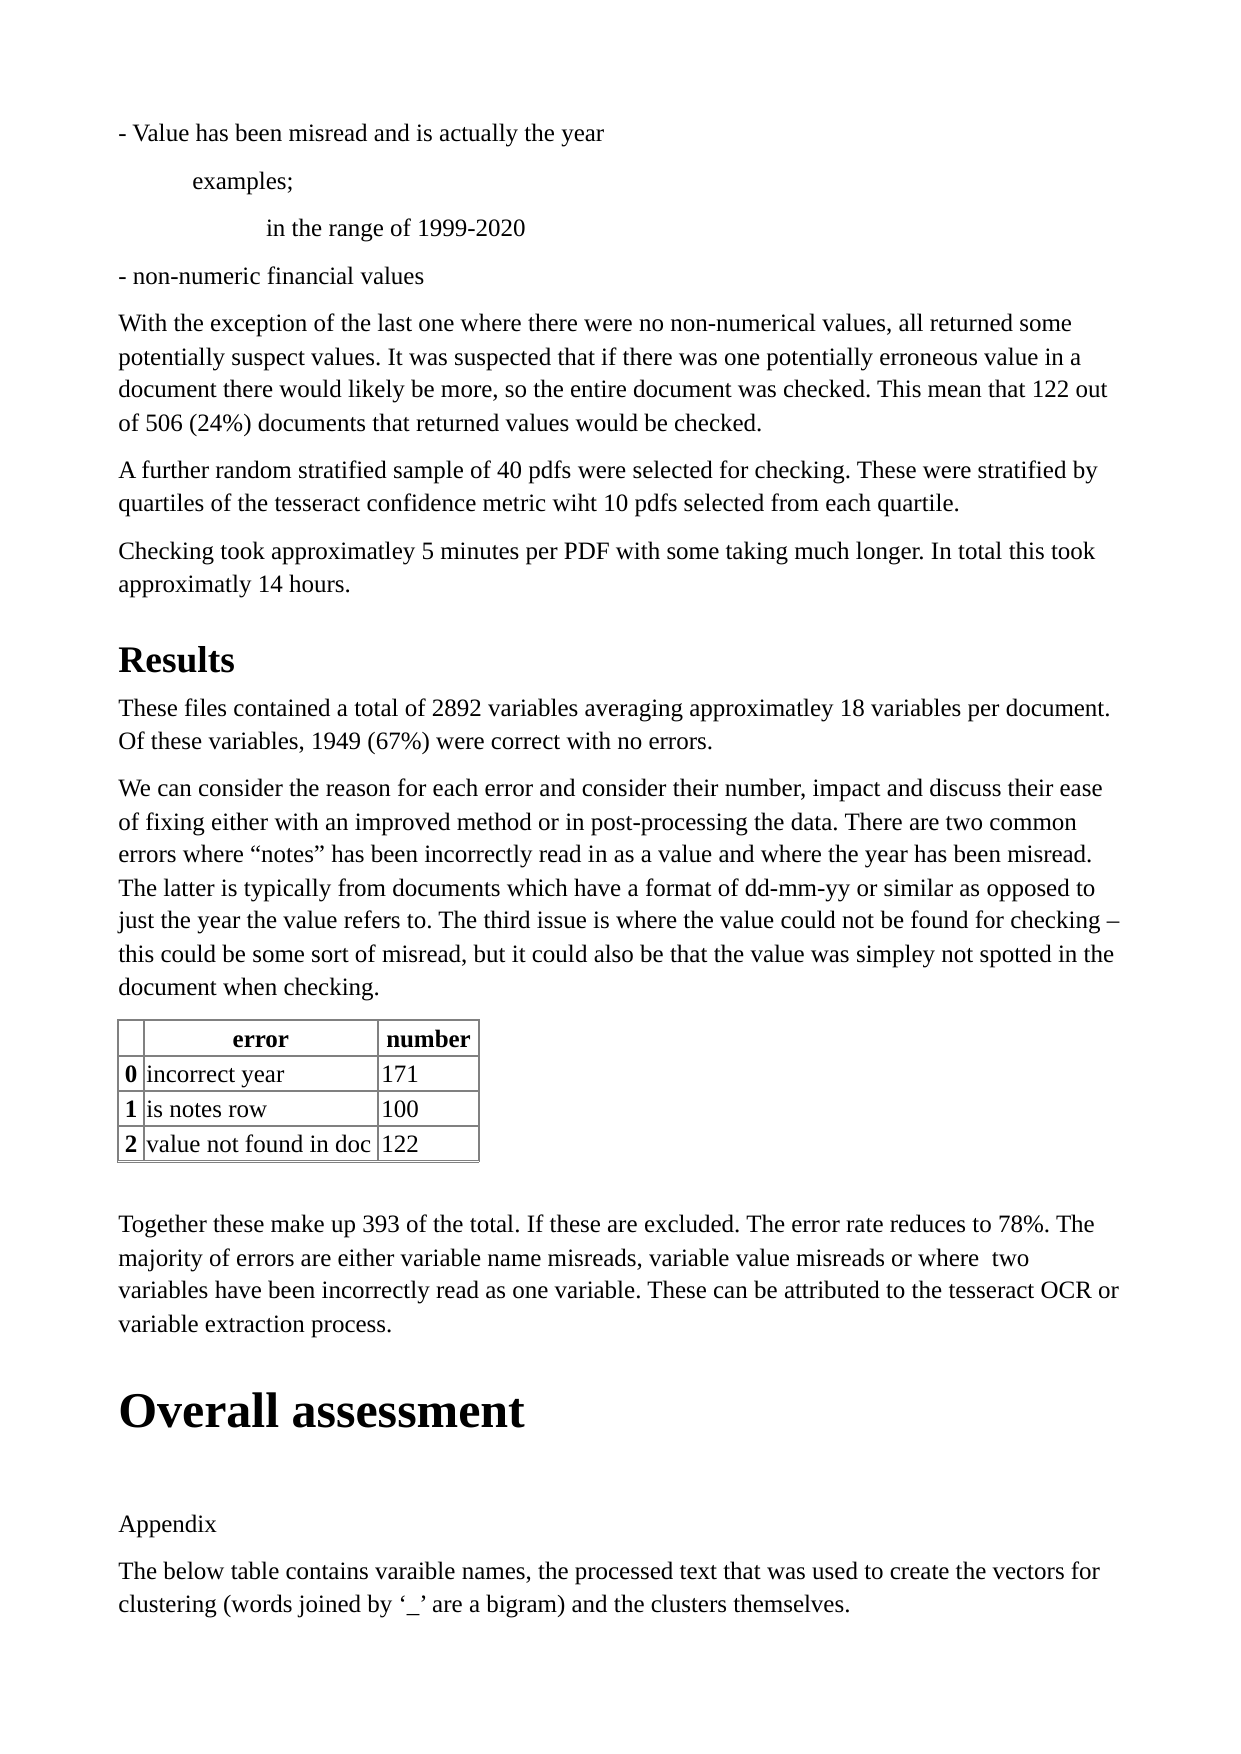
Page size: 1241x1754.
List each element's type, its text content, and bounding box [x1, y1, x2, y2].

table_header error [145, 1021, 377, 1055]
table_cell 171 [379, 1057, 478, 1090]
text A further random stratified sample of 40 pdfs were selected for checking. These were stratified by quartiles of the tesseract confidence metric wiht 10 pdfs selected from each quartile. [118, 455, 1122, 517]
table_header [119, 1021, 143, 1055]
table_cell 2 [119, 1127, 143, 1160]
table_cell is notes row [145, 1092, 377, 1125]
table_cell 1 [119, 1092, 143, 1125]
text Appendix [118, 1509, 1122, 1537]
text Together these make up 393 of the total. If these are excluded. The error rate reduces to 78%. The majority of errors are either variable name misreads, variable value misreads or where two variables have been incorrectly read as one variable. These can be attributed to the tesseract OCR or variable extraction process. [118, 1209, 1122, 1337]
text - Value has been misread and is actually the year [118, 118, 1122, 147]
text examples; [118, 166, 1122, 194]
table_cell 122 [379, 1127, 478, 1160]
text We can consider the reason for each error and consider their number, impact and discuss their ease of fixing either with an improved method or in post-processing the data. There are two common errors where “notes” has been incorrectly read in as a value and where the year has been misread. The latter is typically from documents which have a format of dd-mm-yy or similar as opposed to just the year the value refers to. The third issue is where the value could not be found for checking – this could be some sort of misread, but it could also be that the value was simpley not spotted in the document when checking. [118, 773, 1122, 1000]
table_cell incorrect year [145, 1057, 377, 1090]
text The below table contains varaible names, the processed text that was used to create the vectors for clustering (words joined by ‘_’ are a bigram) and the clusters themselves. [118, 1556, 1122, 1618]
table_header number [379, 1021, 478, 1055]
table_cell value not found in doc [145, 1127, 377, 1160]
table_cell 0 [119, 1057, 143, 1090]
text - non-numeric financial values [118, 261, 1122, 290]
text in the range of 1999-2020 [118, 213, 1122, 242]
subtitle Overall assessment [118, 1381, 1122, 1439]
text These files contained a total of 2892 variables averaging approximatley 18 variables per document. Of these variables, 1949 (67%) were correct with no errors. [118, 693, 1122, 755]
table_cell 100 [379, 1092, 478, 1125]
text With the exception of the last one where there were no non-numerical values, all returned some potentially suspect values. It was suspected that if there was one potentially erroneous value in a document there would likely be more, so the entire document was checked. This mean that 122 out of 506 (24%) documents that returned values would be checked. [118, 308, 1122, 436]
text Checking took approximatley 5 minutes per PDF with some taking much longer. In total this took approximatly 14 hours. [118, 536, 1122, 598]
subtitle Results [118, 637, 1122, 680]
